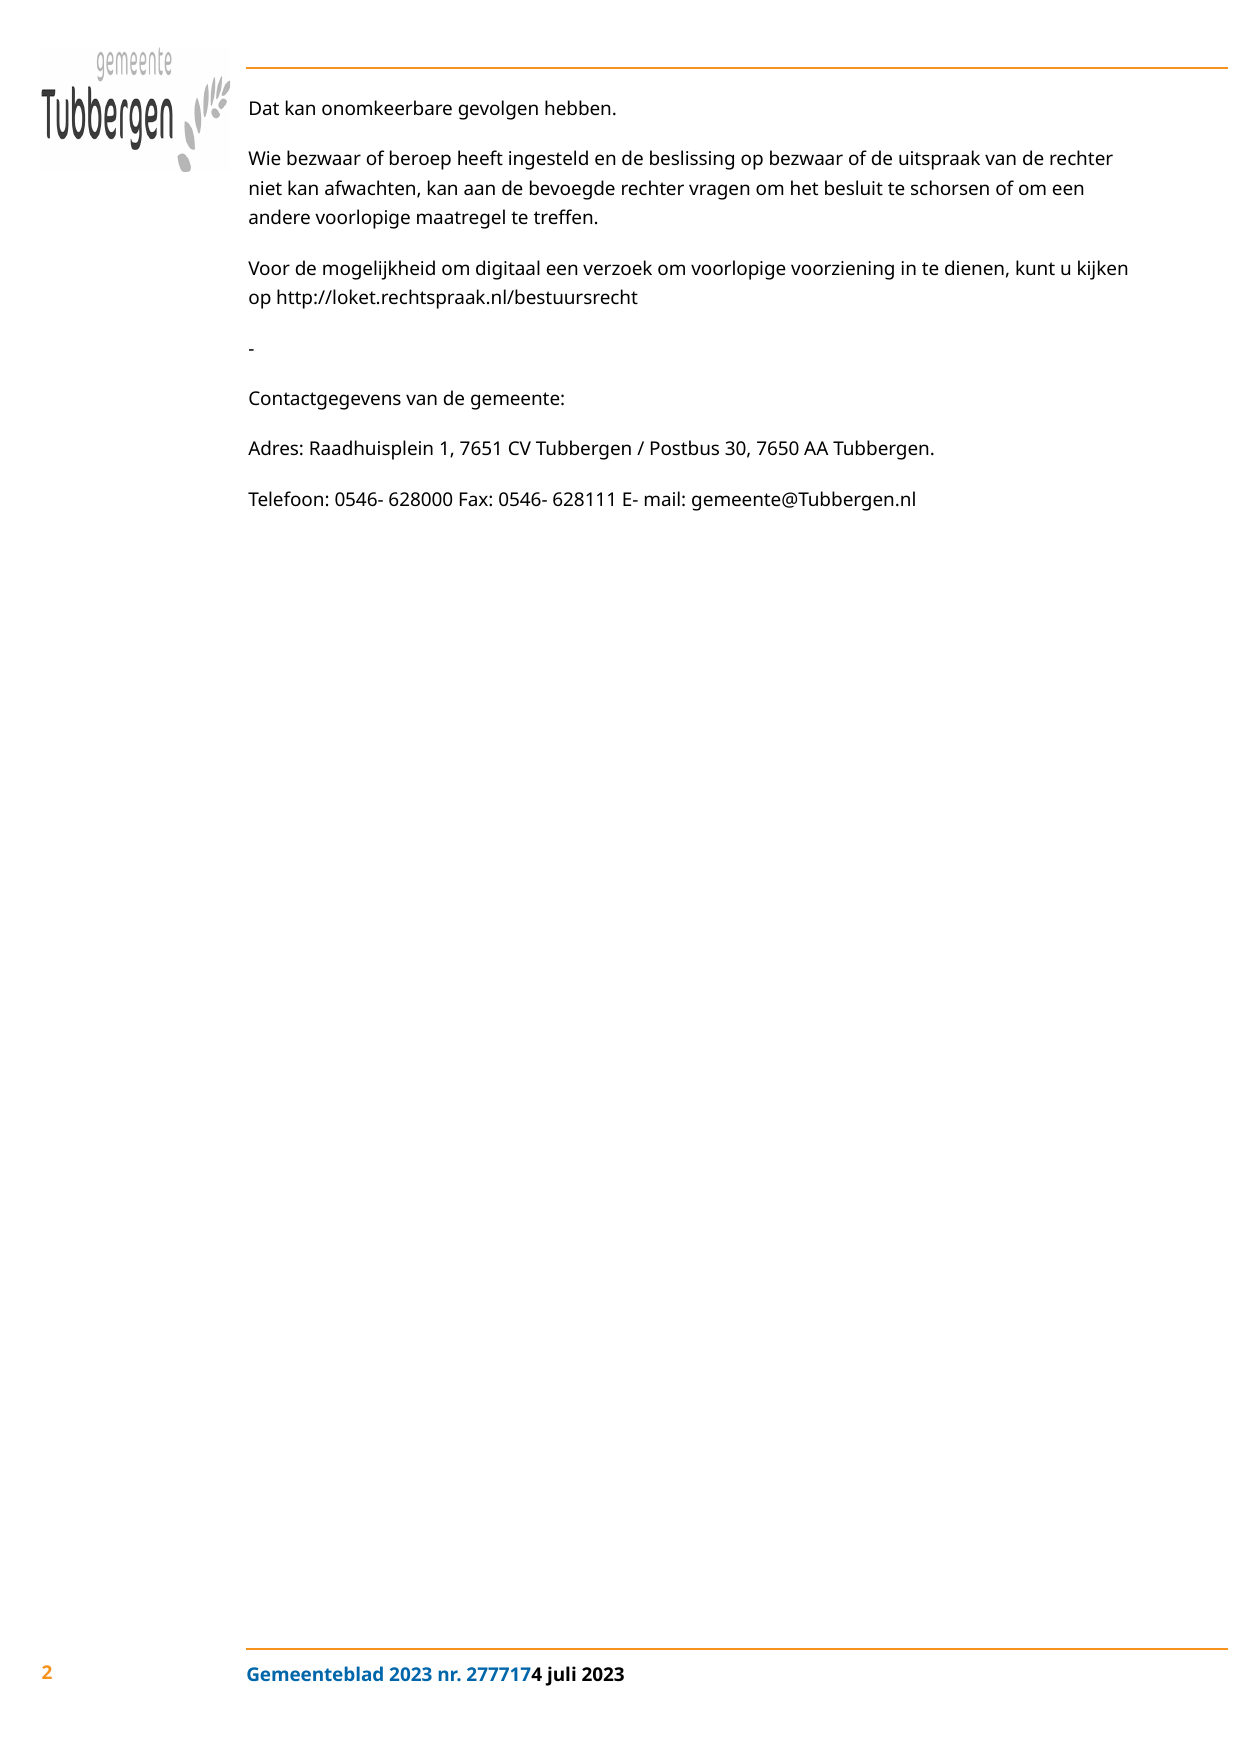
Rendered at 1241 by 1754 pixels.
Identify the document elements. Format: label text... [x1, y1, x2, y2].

text Contactgegevens van de gemeente: [248, 385, 1152, 411]
text Voor de mogelijkheid om digitaal een verzoek om voorlopige voorziening in te dienen, kunt u kijken op http://loket.rechtspraak.nl/bestuursrecht [248, 255, 1152, 310]
text Adres: Raadhuisplein 1, 7651 CV Tubbergen / Postbus 30, 7650 AA Tubbergen. [248, 436, 1152, 461]
text Dat kan onomkeerbare gevolgen hebben. [248, 95, 1152, 121]
text Telefoon: 0546- 628000 Fax: 0546- 628111 E- mail: gemeente@Tubbergen.nl [248, 486, 1152, 512]
text - [248, 335, 1152, 361]
picture [41, 47, 231, 172]
text Wie bezwaar of beroep heeft ingesteld en de beslissing op bezwaar of de uitspraak van de rechter niet kan afwachten, kan aan de bevoegde rechter vragen om het besluit te schorsen of om een andere voorlopige maatregel te treffen. [248, 145, 1152, 230]
